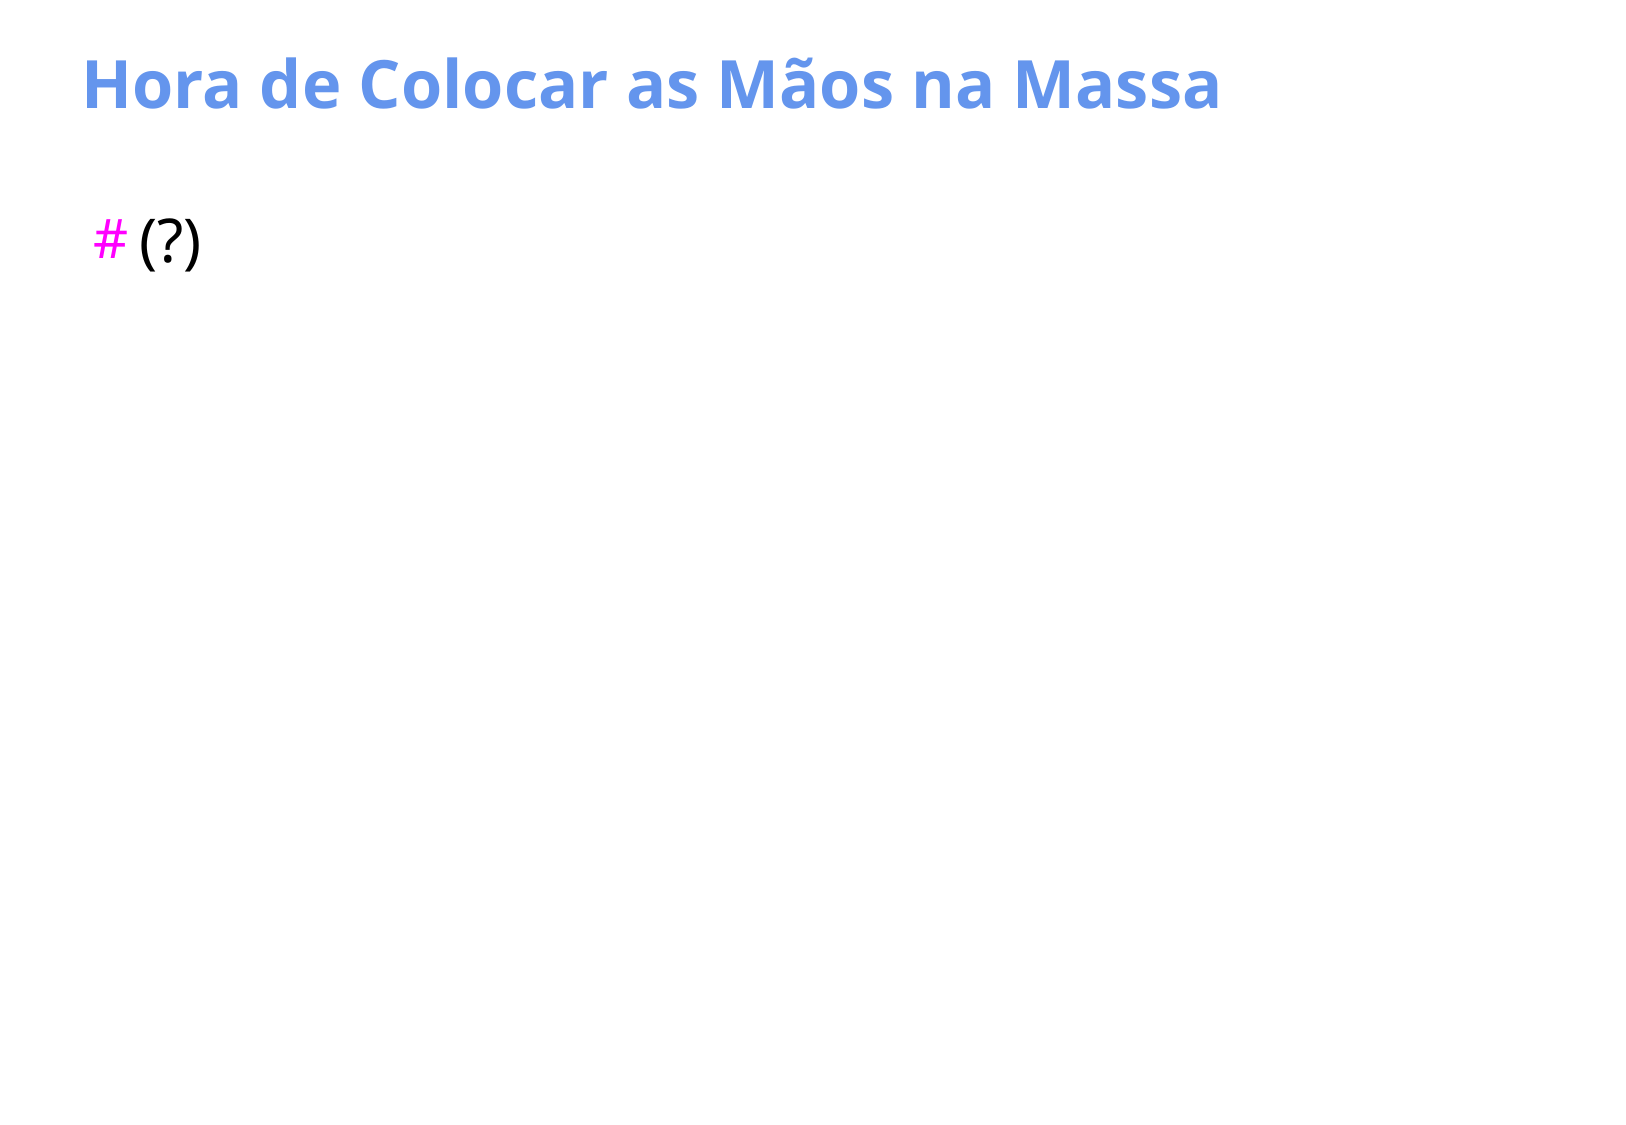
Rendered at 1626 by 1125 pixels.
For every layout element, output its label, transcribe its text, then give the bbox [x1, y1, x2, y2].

title Hora de Colocar as Mãos na Massa [81, 41, 1544, 122]
list (?) [81, 165, 1544, 1016]
